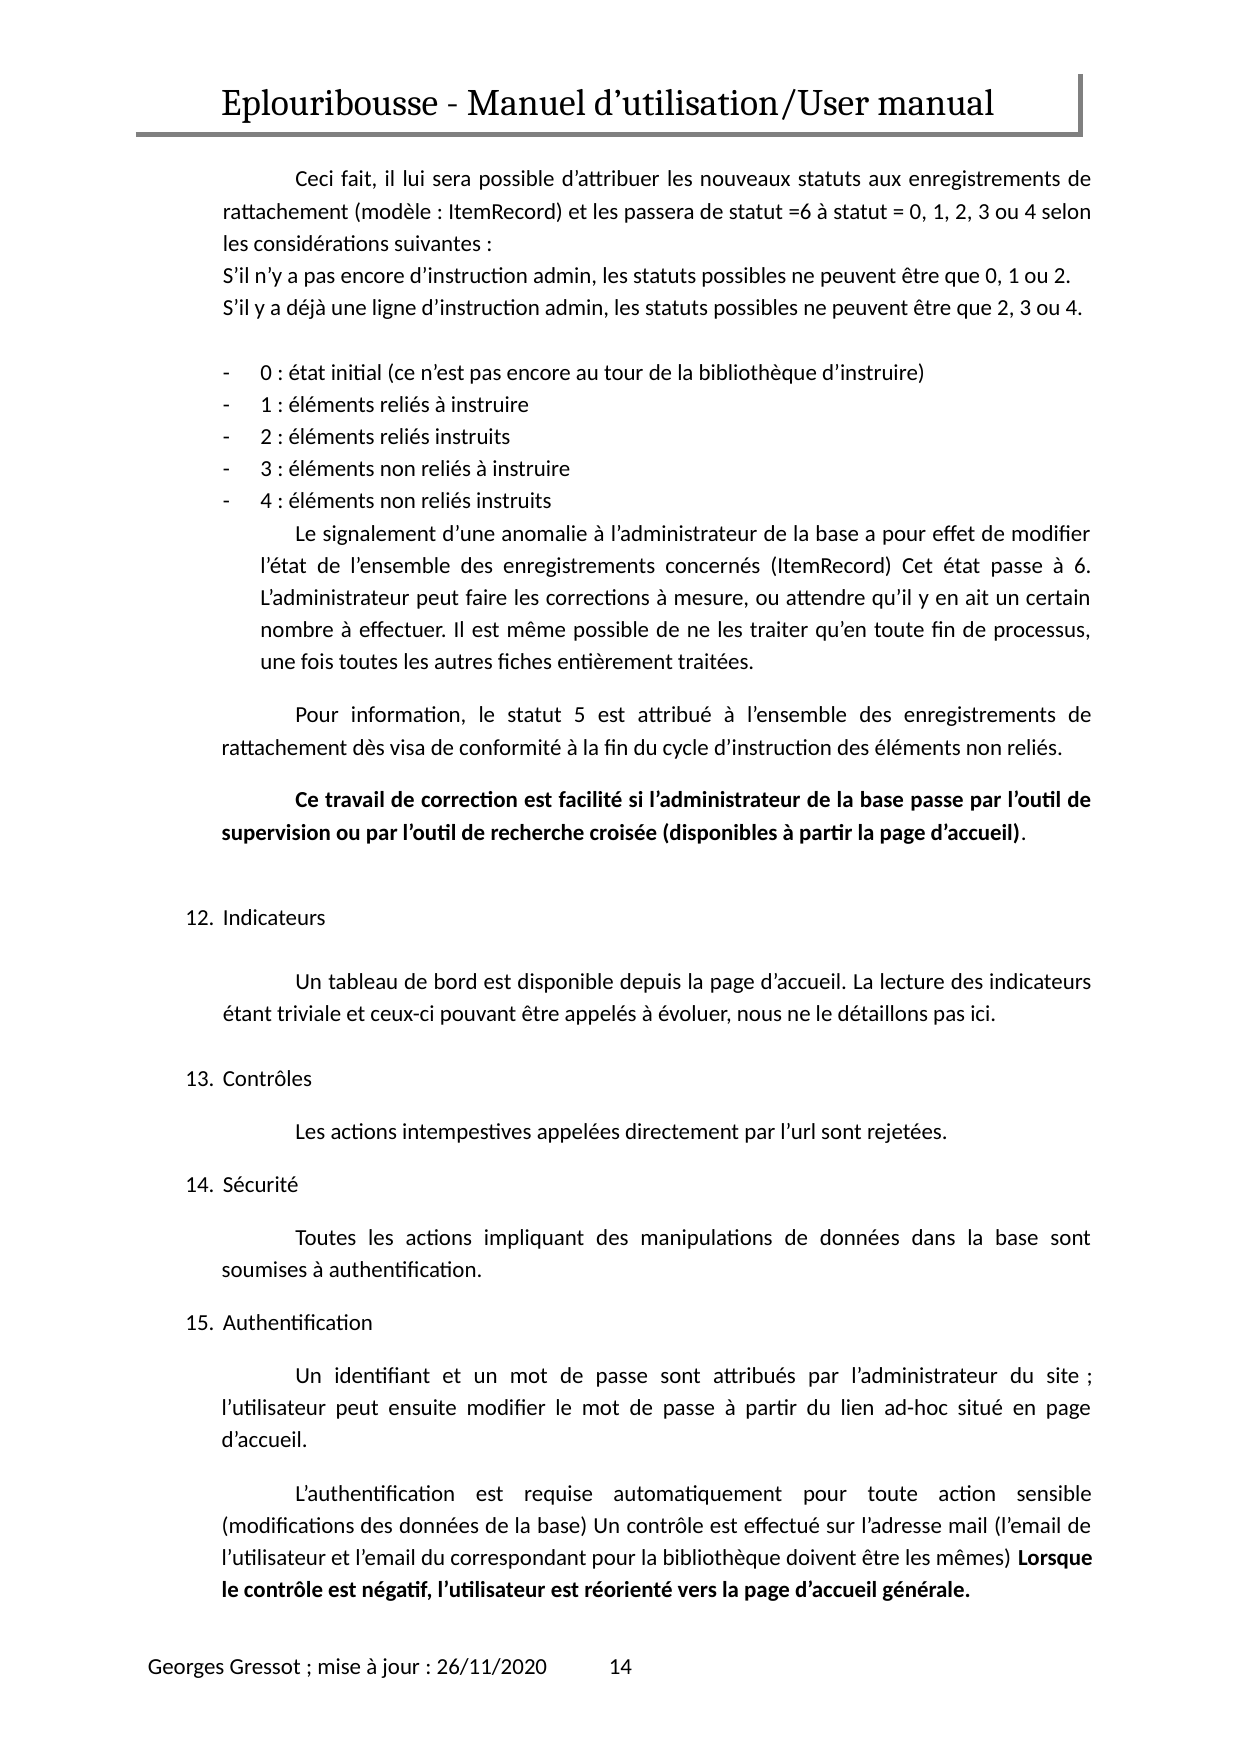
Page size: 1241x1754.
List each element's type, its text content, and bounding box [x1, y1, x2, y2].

list Indicateurs [185, 903, 1093, 931]
list Contrôles [185, 1064, 1093, 1092]
text Pour information, le statut 5 est attribué à l’ensemble des enregistrements de rattachement dès visa de conformité à la fin du cycle d’instruction des éléments non reliés. [221, 700, 1093, 761]
text Toutes les actions impliquant des manipulations de données dans la base sont soumises à authentification. [221, 1223, 1093, 1283]
list 0 : état initial (ce n’est pas encore au tour de la bibliothèque d’instruire) [223, 358, 1093, 386]
list 1 : éléments reliés à instruire [223, 390, 1093, 418]
list Authentification [185, 1308, 1093, 1336]
text L’authentification est requise automatiquement pour toute action sensible (modifications des données de la base) Un contrôle est effectué sur l’adresse mail (l’email de l’utilisateur et l’email du correspondant pour la bibliothèque doivent être les mêmes) Lorsque le contrôle est négatif, l’utilisateur est réorienté vers la page d’accueil générale. [221, 1479, 1093, 1603]
list Le signalement d’une anomalie à l’administrateur de la base a pour effet de modifier l’état de l’ensemble des enregistrements concernés (ItemRecord) Cet état passe à 6. L’administrateur peut faire les corrections à mesure, ou attendre qu’il y en ait un certain nombre à effectuer. Il est même possible de ne les traiter qu’en toute fin de processus, une fois toutes les autres fiches entièrement traitées. [260, 519, 1093, 675]
text Un identifiant et un mot de passe sont attribués par l’administrateur du site ; l’utilisateur peut ensuite modifier le mot de passe à partir du lien ad-hoc situé en page d’accueil. [221, 1361, 1093, 1454]
list 4 : éléments non reliés instruits [223, 486, 1093, 514]
text Les actions intempestives appelées directement par l’url sont rejetées. [221, 1117, 1093, 1145]
list S’il y a déjà une ligne d’instruction admin, les statuts possibles ne peuvent être que 2, 3 ou 4. [223, 293, 1093, 321]
list Un tableau de bord est disponible depuis la page d’accueil. La lecture des indicateurs étant triviale et ceux-ci pouvant être appelés à évoluer, nous ne le détaillons pas ici. [223, 967, 1093, 1028]
list S’il n’y a pas encore d’instruction admin, les statuts possibles ne peuvent être que 0, 1 ou 2. [223, 261, 1093, 289]
list 2 : éléments reliés instruits [223, 422, 1093, 450]
text Ce travail de correction est facilité si l’administrateur de la base passe par l’outil de supervision ou par l’outil de recherche croisée (disponibles à partir la page d’accueil). [221, 786, 1093, 846]
list 3 : éléments non reliés à instruire [223, 454, 1093, 482]
list Ceci fait, il lui sera possible d’attribuer les nouveaux statuts aux enregistrements de rattachement (modèle : ItemRecord) et les passera de statut =6 à statut = 0, 1, 2, 3 ou 4 selon les considérations suivantes : [223, 164, 1093, 257]
list Sécurité [185, 1170, 1093, 1198]
